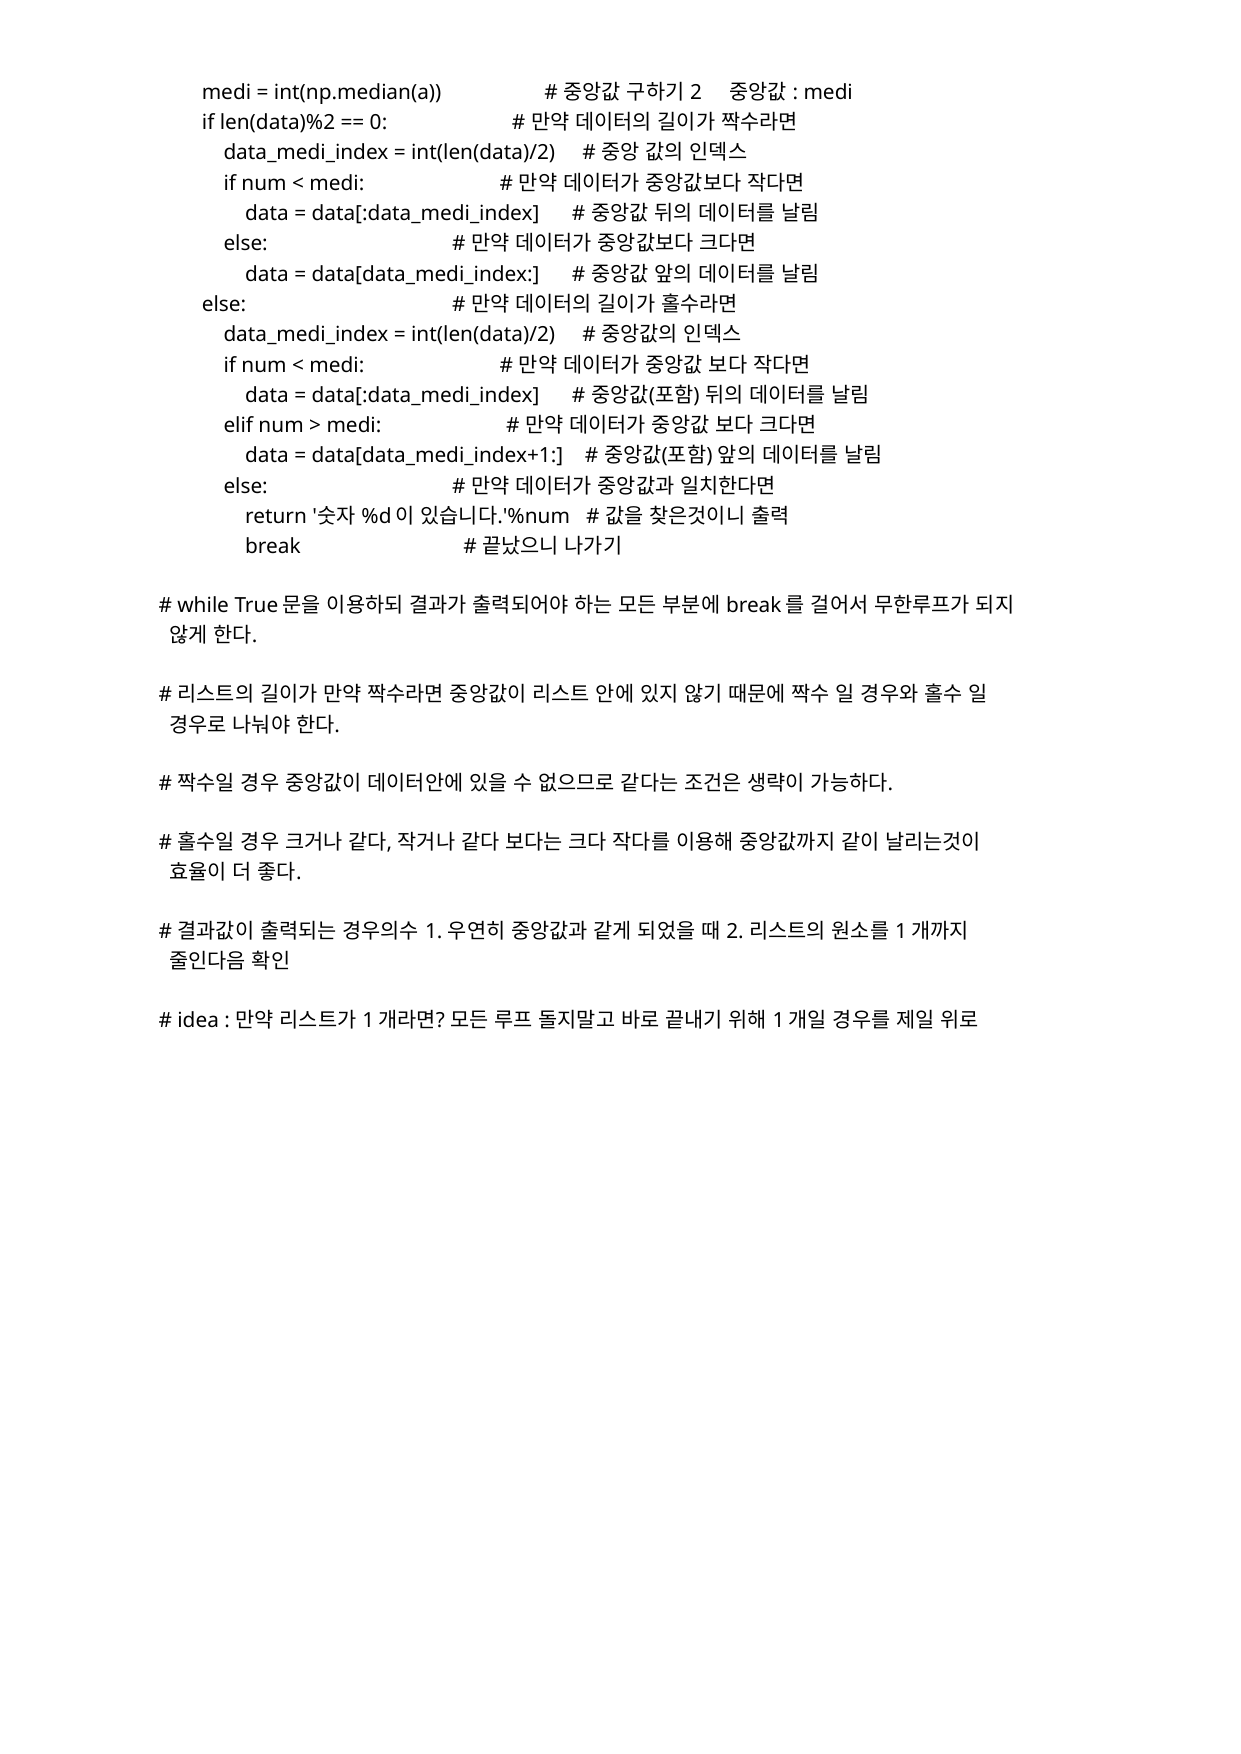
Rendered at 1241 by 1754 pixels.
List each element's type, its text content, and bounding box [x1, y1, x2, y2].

text medi = int(np.median(a)) # 중앙값 구하기 2 중앙값 : medi [75, 75, 1165, 105]
text data = data[data_medi_index:] # 중앙값 앞의 데이터를 날림 [75, 257, 1165, 287]
text data_medi_index = int(len(data)/2) # 중앙 값의 인덱스 [75, 136, 1165, 166]
text else: # 만약 데이터의 길이가 홀수라면 [75, 287, 1165, 317]
text # 리스트의 길이가 만약 짝수라면 중앙값이 리스트 안에 있지 않기 때문에 짝수 일 경우와 홀수 일 [75, 677, 1165, 708]
text data = data[:data_medi_index] # 중앙값(포함) 뒤의 데이터를 날림 [75, 378, 1165, 408]
text # 홀수일 경우 크거나 같다, 작거나 같다 보다는 크다 작다를 이용해 중앙값까지 같이 날리는것이 [75, 825, 1165, 856]
text 줄인다음 확인 [75, 945, 1165, 975]
text 않게 한다. [75, 619, 1165, 649]
text data = data[:data_medi_index] # 중앙값 뒤의 데이터를 날림 [75, 196, 1165, 227]
text else: # 만약 데이터가 중앙값과 일치한다면 [75, 469, 1165, 499]
text # 짝수일 경우 중앙값이 데이터안에 있을 수 없으므로 같다는 조건은 생략이 가능하다. [75, 767, 1165, 797]
text if num < medi: # 만약 데이터가 중앙값보다 작다면 [75, 166, 1165, 196]
text data = data[data_medi_index+1:] # 중앙값(포함) 앞의 데이터를 날림 [75, 439, 1165, 469]
text data_medi_index = int(len(data)/2) # 중앙값의 인덱스 [75, 317, 1165, 348]
text 효율이 더 좋다. [75, 856, 1165, 886]
text else: # 만약 데이터가 중앙값보다 크다면 [75, 227, 1165, 257]
text # while True문을 이용하되 결과가 출력되어야 하는 모든 부분에 break를 걸어서 무한루프가 되지 [75, 588, 1165, 619]
text return '숫자 %d이 있습니다.'%num # 값을 찾은것이니 출력 [75, 499, 1165, 530]
text if num < medi: # 만약 데이터가 중앙값 보다 작다면 [75, 348, 1165, 378]
text if len(data)%2 == 0: # 만약 데이터의 길이가 짝수라면 [75, 105, 1165, 136]
text # 결과값이 출력되는 경우의수 1. 우연히 중앙값과 같게 되었을 때 2. 리스트의 원소를 1개까지 [75, 914, 1165, 945]
text break # 끝났으니 나가기 [75, 530, 1165, 560]
text 경우로 나눠야 한다. [75, 708, 1165, 738]
text elif num > medi: # 만약 데이터가 중앙값 보다 크다면 [75, 408, 1165, 439]
text # idea : 만약 리스트가 1개라면? 모든 루프 돌지말고 바로 끝내기 위해 1개일 경우를 제일 위로 [75, 1003, 1165, 1034]
